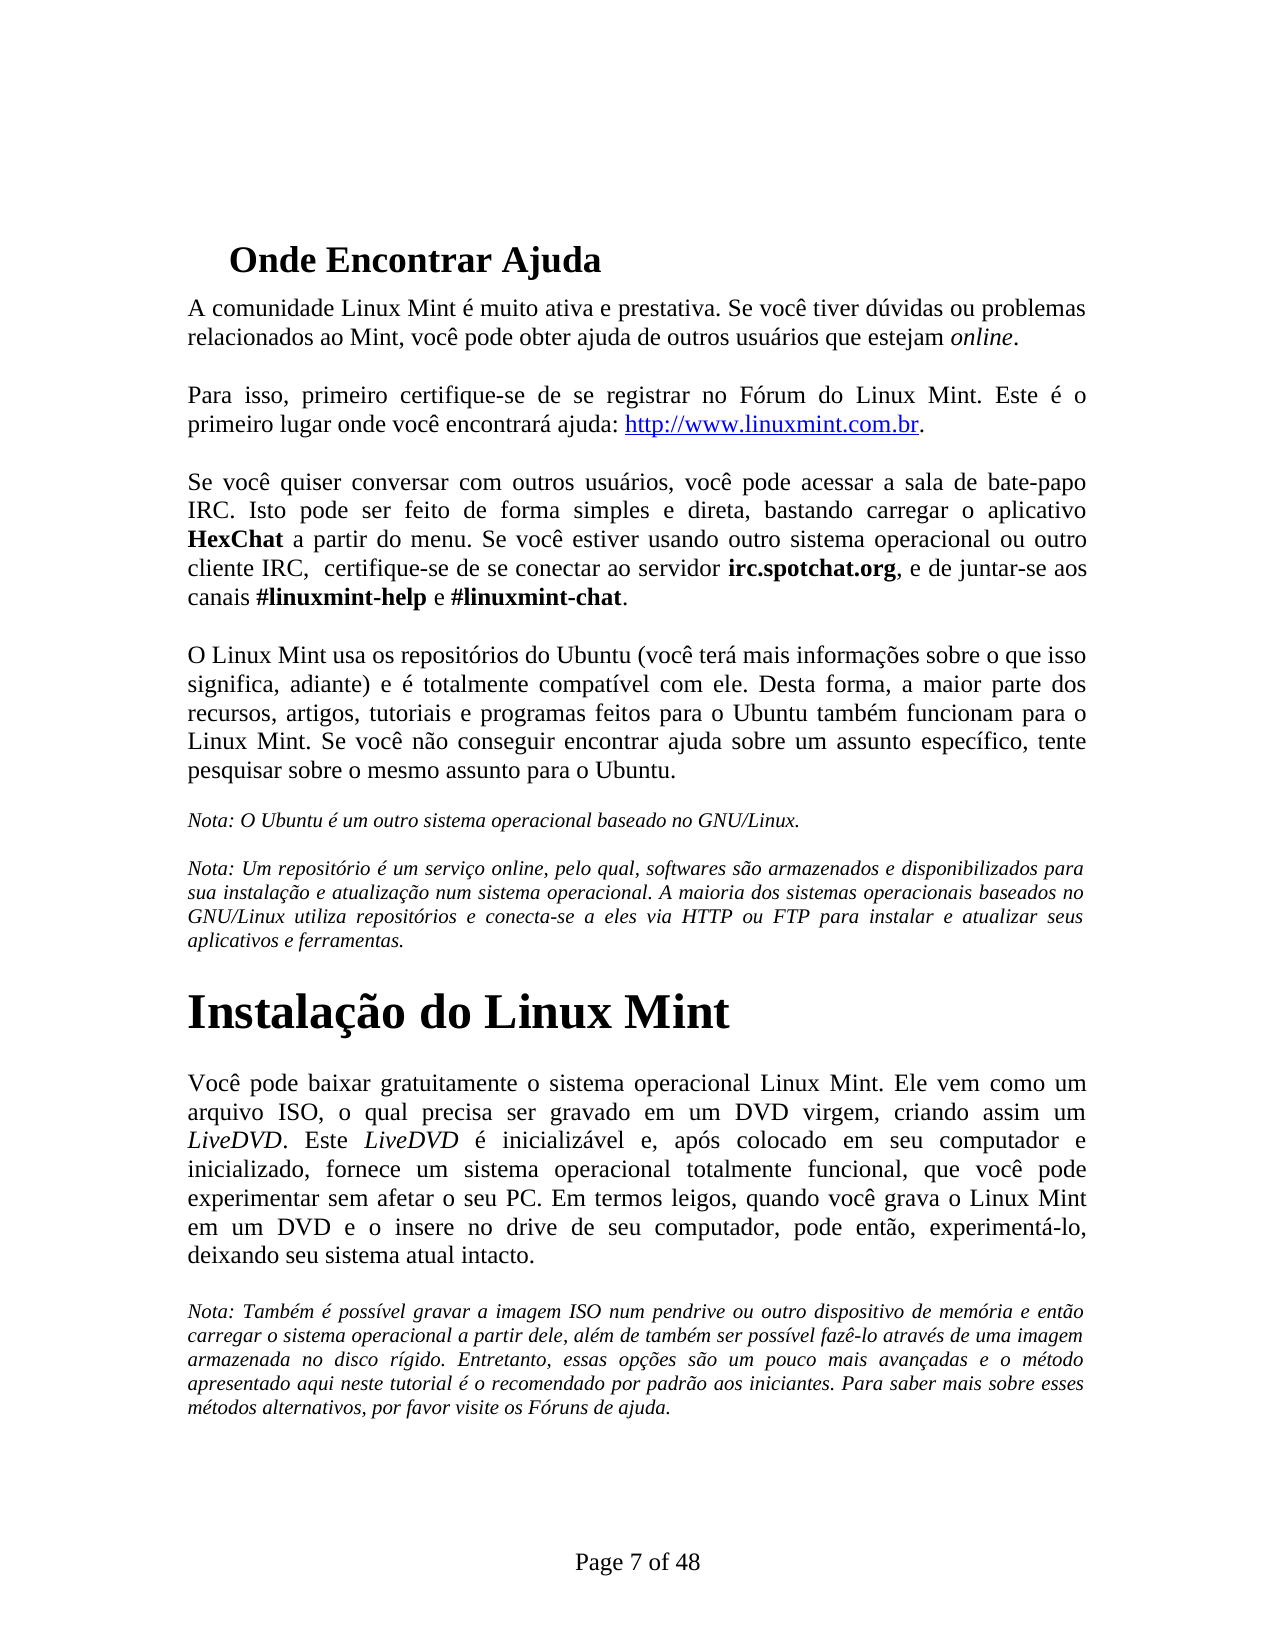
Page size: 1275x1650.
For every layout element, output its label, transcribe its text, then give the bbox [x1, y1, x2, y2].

text Nota: Também é possível gravar a imagem ISO num pendrive ou outro dispositivo de memória e então carregar o sistema operacional a partir dele, além de também ser possível fazê-lo através de uma imagem armazenada no disco rígido. Entretanto, essas opções são um pouco mais avançadas e o método apresentado aqui neste tutorial é o recomendado por padrão aos iniciantes. Para saber mais sobre esses métodos alternativos, por favor visite os Fóruns de ajuda. [187, 1298, 1087, 1419]
text O Linux Mint usa os repositórios do Ubuntu (você terá mais informações sobre o que isso significa, adiante) e é totalmente compatível com ele. Desta forma, a maior parte dos recursos, artigos, tutoriais e programas feitos para o Ubuntu também funcionam para o Linux Mint. Se você não conseguir encontrar ajuda sobre um assunto específico, tente pesquisar sobre o mesmo assunto para o Ubuntu. [187, 640, 1087, 784]
subtitle Instalação do Linux Mint [187, 981, 1087, 1039]
text Você pode baixar gratuitamente o sistema operacional Linux Mint. Ele vem como um arquivo ISO, o qual precisa ser gravado em um DVD virgem, criando assim um LiveDVD. Este LiveDVD é inicializável e, após colocado em seu computador e inicializado, fornece um sistema operacional totalmente funcional, que você pode experimentar sem afetar o seu PC. Em termos leigos, quando você grava o Linux Mint em um DVD e o insere no drive de seu computador, pode então, experimentá-lo, deixando seu sistema atual intacto. [187, 1068, 1087, 1269]
text Se você quiser conversar com outros usuários, você pode acessar a sala de bate-papo IRC. Isto pode ser feito de forma simples e direta, bastando carregar o aplicativo HexChat a partir do menu. Se você estiver usando outro sistema operacional ou outro cliente IRC, certifique-se de se conectar ao servidor irc.spotchat.org, e de juntar-se aos canais #linuxmint-help e #linuxmint-chat. [187, 467, 1087, 611]
text A comunidade Linux Mint é muito ativa e prestativa. Se você tiver dúvidas ou problemas relacionados ao Mint, você pode obter ajuda de outros usuários que estejam online. [187, 293, 1087, 350]
text Nota: O Ubuntu é um outro sistema operacional baseado no GNU/Linux. [187, 808, 1087, 832]
text Para isso, primeiro certifique-se de se registrar no Fórum do Linux Mint. Este é o primeiro lugar onde você encontrará ajuda: http://www.linuxmint.com.br. [187, 380, 1087, 437]
text Nota: Um repositório é um serviço online, pelo qual, softwares são armazenados e disponibilizados para sua instalação e atualização num sistema operacional. A maioria dos sistemas operacionais baseados no GNU/Linux utiliza repositórios e conecta-se a eles via HTTP ou FTP para instalar e atualizar seus aplicativos e ferramentas. [187, 856, 1087, 952]
subtitle Onde Encontrar Ajuda [187, 237, 1087, 281]
